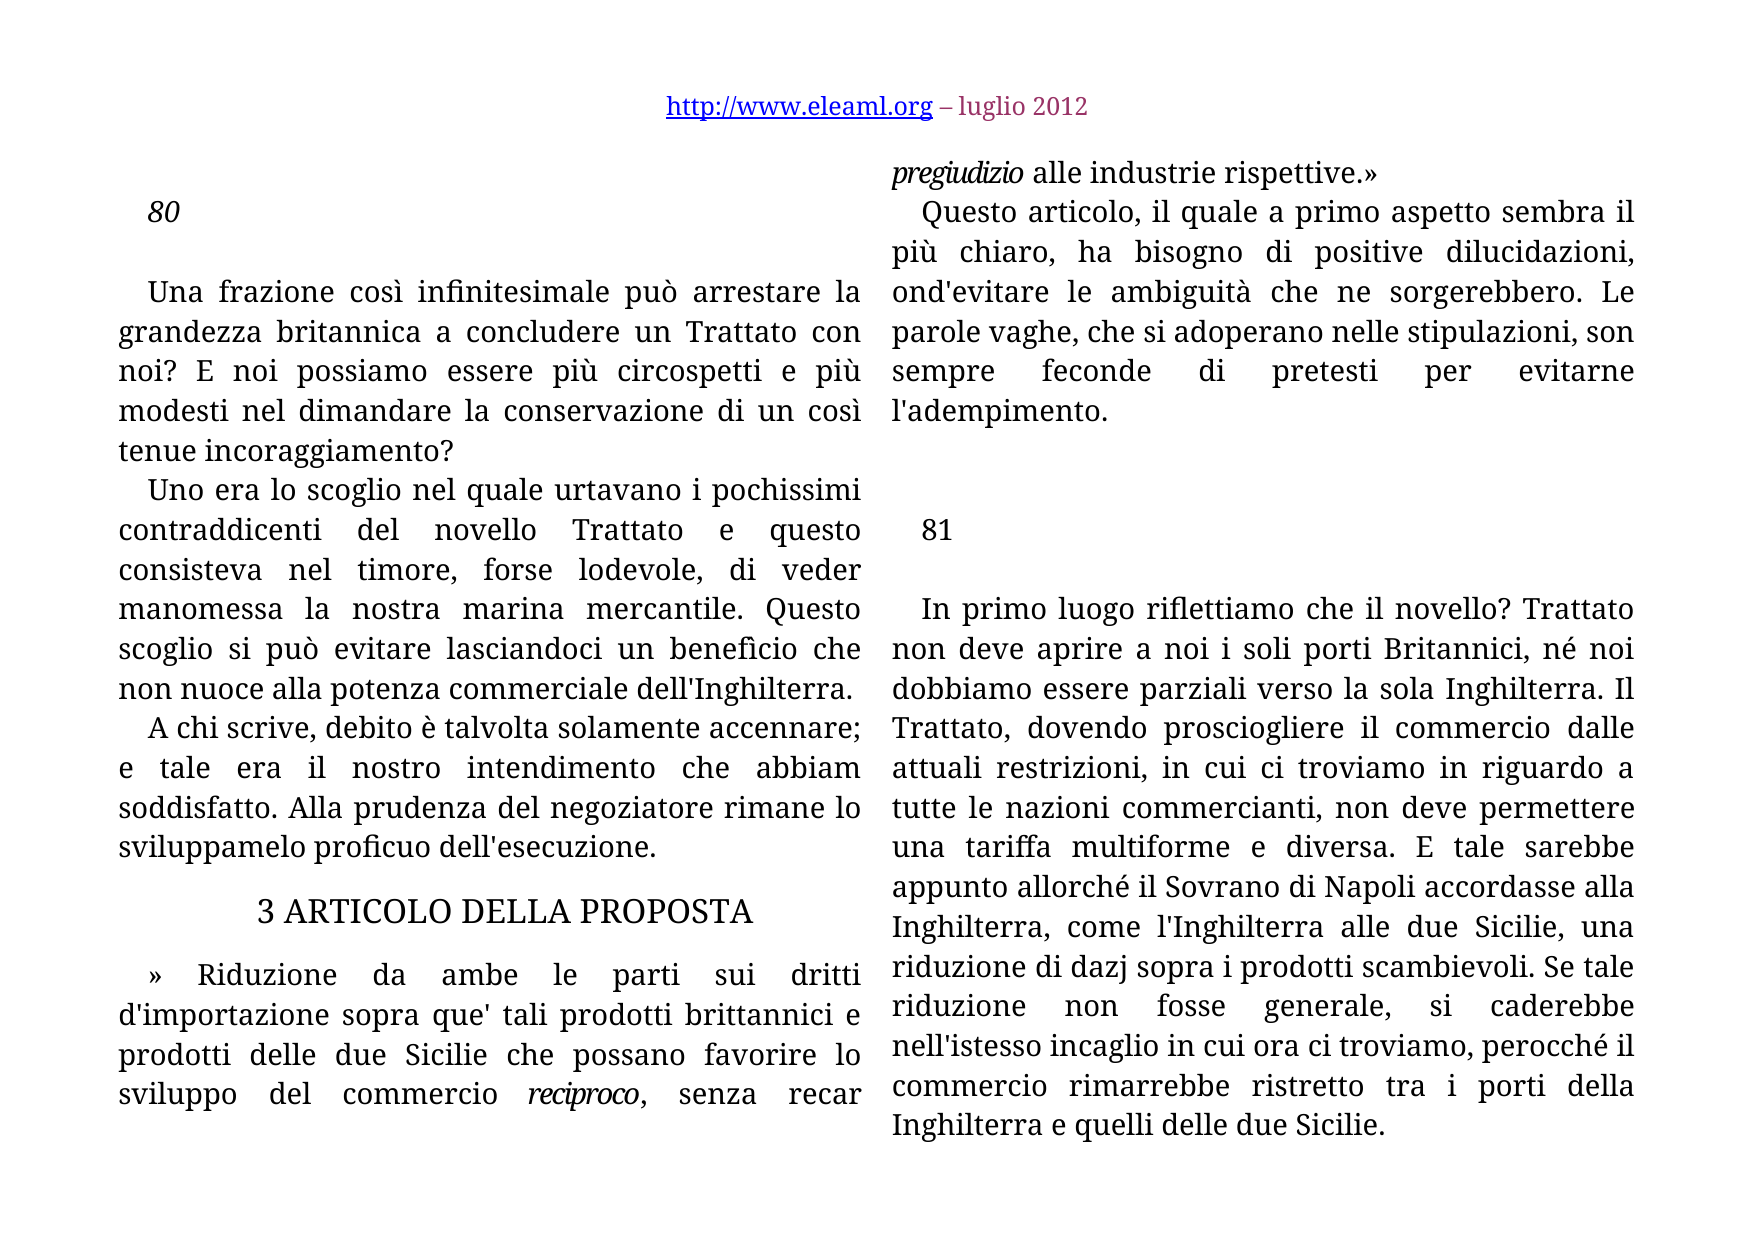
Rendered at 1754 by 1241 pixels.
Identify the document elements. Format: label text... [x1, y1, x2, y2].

text Questo articolo, il quale a primo aspetto sembra il più chiaro, ha bisogno di positive dilucidazioni, ond'evitare le ambiguità che ne sorgerebbero. Le parole vaghe, che si adoperano nelle stipulazioni, son sempre feconde di pretesti per evitarne l'adempimento. [892, 192, 1636, 430]
text Uno era lo scoglio nel quale urtavano i pochissimi contraddicenti del novello Trattato e questo consisteva nel timore, forse lodevole, di veder manomessa la nostra marina mercantile. Questo scoglio si può evitare lasciandoci un benefìcio che non nuoce alla potenza commerciale dell'Inghilterra. [118, 469, 862, 708]
text 81 [892, 509, 1636, 549]
text In primo luogo riflettiamo che il novello? Trattato non deve aprire a noi i soli porti Britannici, né noi dobbiamo essere parziali verso la sola Inghilterra. Il Trattato, dovendo prosciogliere il commercio dalle attuali restrizioni, in cui ci troviamo in riguardo a tutte le nazioni commercianti, non deve permettere una tariffa multiforme e diversa. E tale sarebbe appunto allorché il Sovrano di Napoli accordasse alla Inghilterra, come l'Inghilterra alle due Sicilie, una riduzione di dazj sopra i prodotti scambievoli. Se tale riduzione non fosse generale, si caderebbe nell'istesso incaglio in cui ora ci troviamo, perocché il commercio rimarrebbe ristretto tra i porti della Inghilterra e quelli delle due Sicilie. [892, 589, 1636, 1144]
text A chi scrive, debito è talvolta solamente accennare; e tale era il nostro intendimento che abbiam soddisfatto. Alla prudenza del negoziatore rimane lo sviluppamelo proficuo dell'esecuzione. [118, 708, 862, 866]
text Una frazione così infinitesimale può arrestare la grandezza britannica a concludere un Trattato con noi? E noi possiamo essere più circospetti e più modesti nel dimandare la conservazione di un così tenue incoraggiamento? [118, 271, 862, 469]
text 80 [118, 192, 862, 231]
text » Riduzione da ambe le parti sui dritti d'importazione sopra que' tali prodotti brittannici e prodotti delle due Sicilie che possano favorire lo sviluppo del commercio reciproco, senza recar [118, 954, 862, 1113]
text pregiudizio alle industrie rispettive.» [892, 152, 1636, 192]
text 3 ARTICOLO DELLA PROPOSTA [118, 888, 862, 933]
